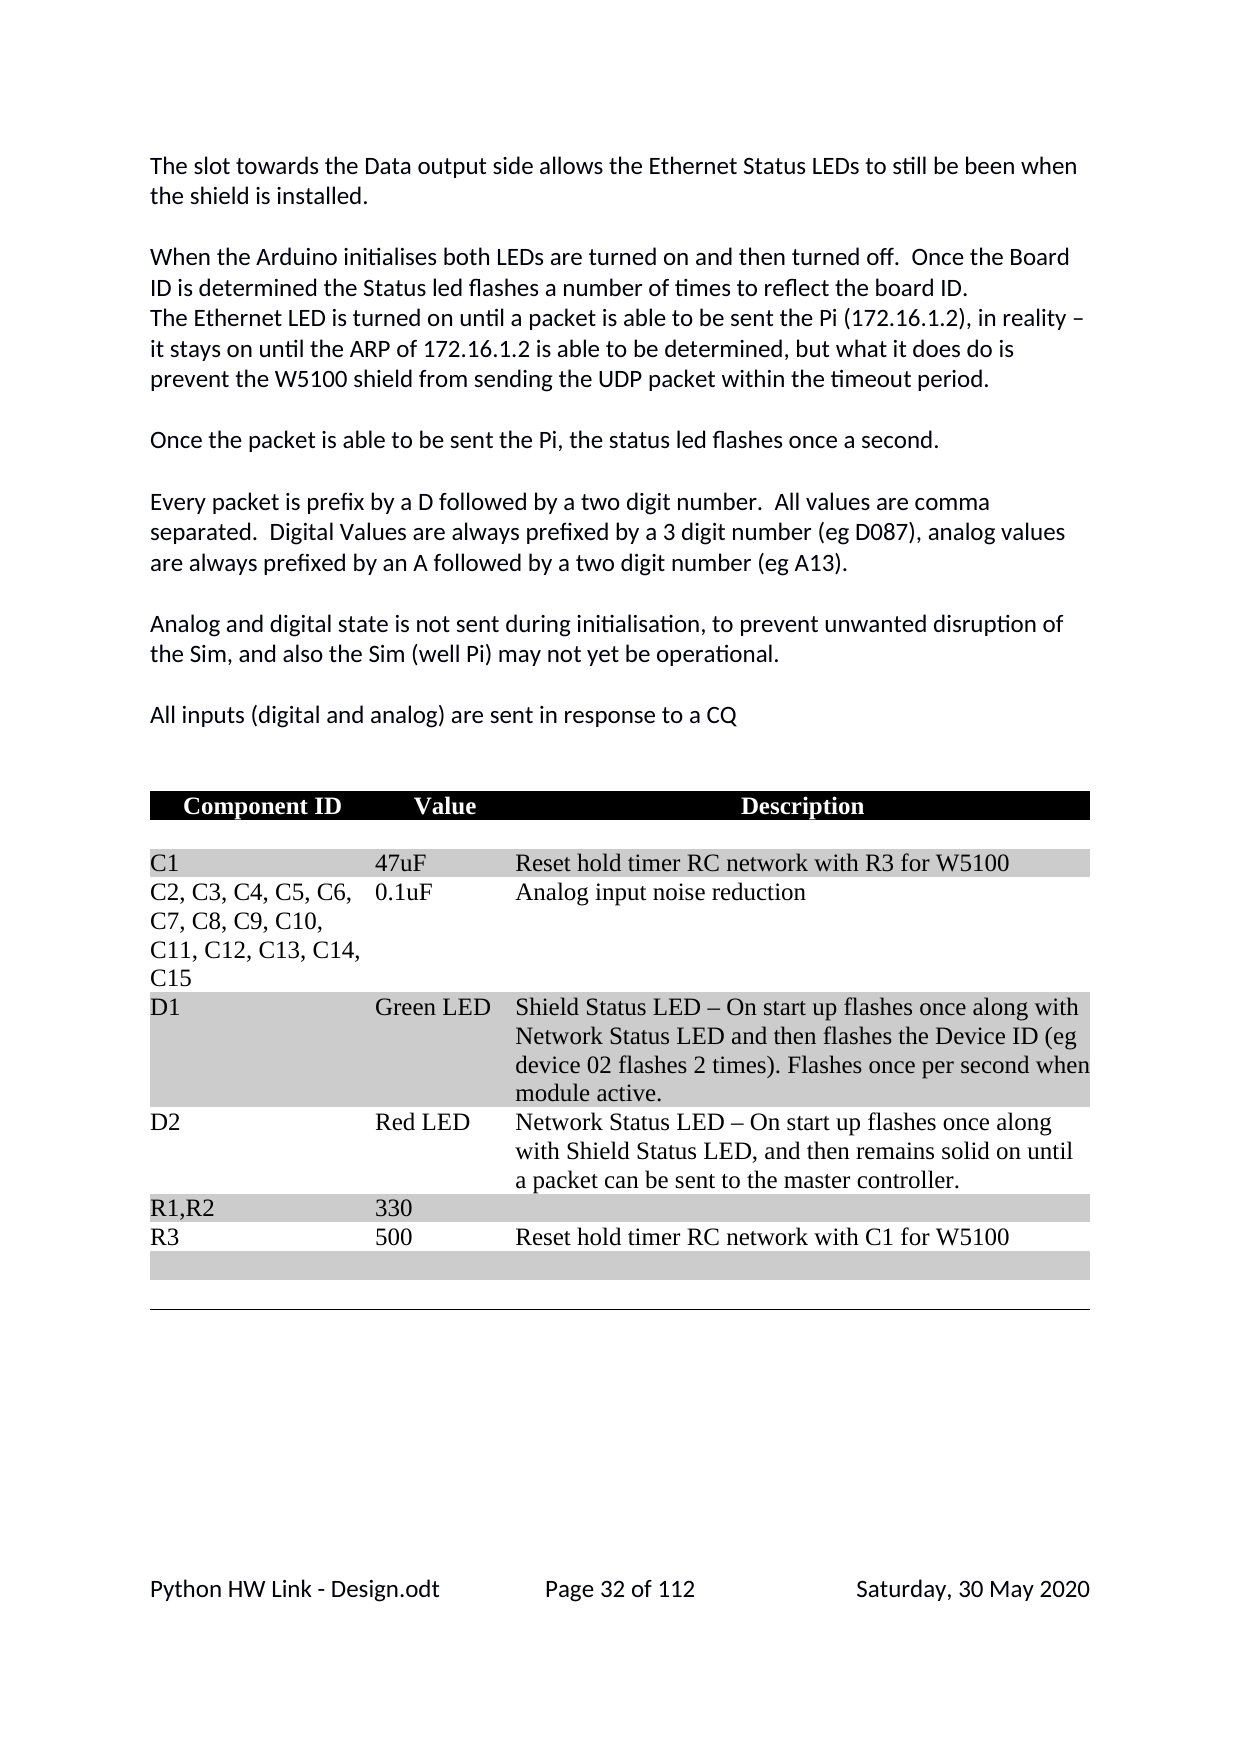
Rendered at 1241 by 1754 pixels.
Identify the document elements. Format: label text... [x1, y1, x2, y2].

text Once the packet is able to be sent the Pi, the status led flashes once a second. [150, 425, 1090, 455]
table_cell Red LED [375, 1107, 515, 1193]
table_cell Analog input noise reduction [515, 877, 1090, 992]
table_cell C2, C3, C4, C5, C6, C7, C8, C9, C10, C11, C12, C13, C14, C15 [150, 877, 375, 992]
table_cell [375, 1280, 515, 1308]
table_cell R1,R2 [150, 1194, 375, 1222]
table_header Description [515, 791, 1090, 820]
table_cell [515, 1280, 1090, 1308]
table_cell Network Status LED – On start up flashes once along with Shield Status LED, and then remains solid on until a packet can be sent to the master controller. [515, 1107, 1090, 1193]
text Analog and digital state is not sent during initialisation, to prevent unwanted disruption of the Sim, and also the Sim (well Pi) may not yet be operational. [150, 608, 1090, 669]
table_cell 0.1uF [375, 877, 515, 992]
table_cell D2 [150, 1107, 375, 1193]
text The slot towards the Data output side allows the Ethernet Status LEDs to still be been when the shield is installed. [150, 150, 1090, 211]
table_header Value [375, 791, 515, 820]
table_cell Green LED [375, 992, 515, 1107]
table_cell Reset hold timer RC network with C1 for W5100 [515, 1222, 1090, 1251]
table_cell [150, 1280, 375, 1308]
table_cell Reset hold timer RC network with R3 for W5100 [515, 849, 1090, 877]
table_cell [150, 820, 375, 848]
table_cell C1 [150, 849, 375, 877]
table_cell [375, 820, 515, 848]
table_header Component ID [150, 791, 375, 820]
text All inputs (digital and analog) are sent in response to a CQ [150, 699, 1090, 730]
table_cell [375, 1251, 515, 1280]
text When the Arduino initialises both LEDs are turned on and then turned off. Once the Board ID is determined the Status led flashes a number of times to reflect the board ID. [150, 242, 1090, 303]
table_cell [515, 1251, 1090, 1280]
table_cell 330 [375, 1194, 515, 1222]
table_cell [150, 1251, 375, 1280]
table_cell 47uF [375, 849, 515, 877]
text Every packet is prefix by a D followed by a two digit number. All values are comma separated. Digital Values are always prefixed by a 3 digit number (eg D087), analog values are always prefixed by an A followed by a two digit number (eg A13). [150, 486, 1090, 577]
text The Ethernet LED is turned on until a packet is able to be sent the Pi (172.16.1.2), in reality – it stays on until the ARP of 172.16.1.2 is able to be determined, but what it does do is prevent the W5100 shield from sending the UDP packet within the timeout period. [150, 303, 1090, 394]
table_cell [515, 1194, 1090, 1222]
table_cell Shield Status LED – On start up flashes once along with Network Status LED and then flashes the Device ID (eg device 02 flashes 2 times). Flashes once per second when module active. [515, 992, 1090, 1107]
table_cell 500 [375, 1222, 515, 1251]
table_cell D1 [150, 992, 375, 1107]
table_cell [515, 820, 1090, 848]
table_cell R3 [150, 1222, 375, 1251]
